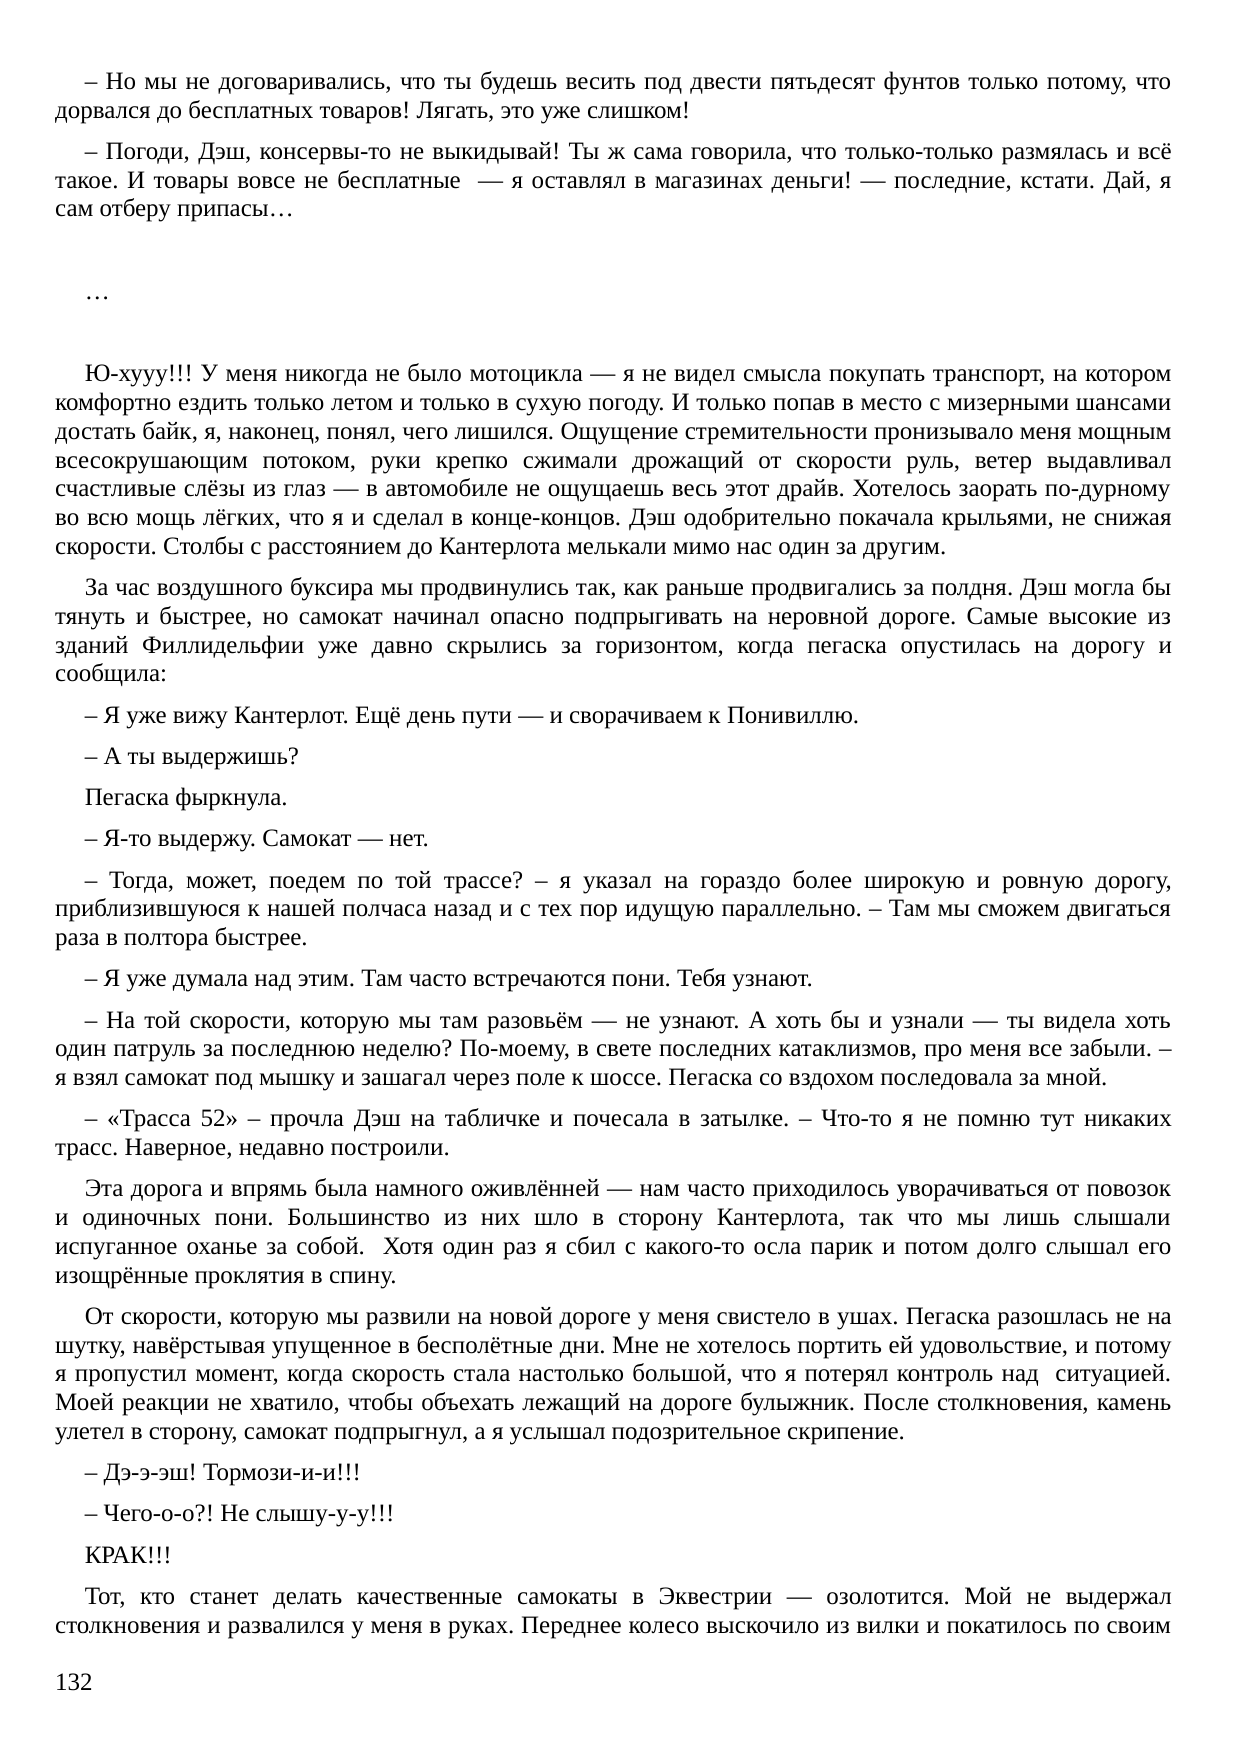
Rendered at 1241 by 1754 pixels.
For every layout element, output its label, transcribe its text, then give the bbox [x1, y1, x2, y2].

text – На той скорости, которую мы там разовьём — не узнают. А хоть бы и узнали — ты видела хоть один патруль за последнюю неделю? По-моему, в свете последних катаклизмов, про меня все забыли. – я взял самокат под мышку и зашагал через поле к шоссе. Пегаска со вздохом последовала за мной. [55, 1005, 1173, 1091]
text Пегаска фыркнула. [55, 782, 1173, 811]
text Ю-хууу!!! У меня никогда не было мотоцикла — я не видел смысла покупать транспорт, на котором комфортно ездить только летом и только в сухую погоду. И только попав в место с мизерными шансами достать байк, я, наконец, понял, чего лишился. Ощущение стремительности пронизывало меня мощным всесокрушающим потоком, руки крепко сжимали дрожащий от скорости руль, ветер выдавливал счастливые слёзы из глаз — в автомобиле не ощущаешь весь этот драйв. Хотелось заорать по-дурному во всю мощь лёгких, что я и сделал в конце-концов. Дэш одобрительно покачала крыльями, не снижая скорости. Столбы с расстоянием до Кантерлота мелькали мимо нас один за другим. [55, 358, 1173, 560]
text Эта дорога и впрямь была намного оживлённей — нам часто приходилось уворачиваться от повозок и одиночных пони. Большинство из них шло в сторону Кантерлота, так что мы лишь слышали испуганное оханье за собой. Хотя один раз я сбил с какого-то осла парик и потом долго слышал его изощрённые проклятия в спину. [55, 1173, 1173, 1288]
text – Чего-о-о?! Не слышу-у-у!!! [55, 1498, 1173, 1527]
text КРАК!!! [55, 1540, 1173, 1568]
text – Я-то выдержу. Самокат — нет. [55, 823, 1173, 852]
text – «Трасса 52» – прочла Дэш на табличке и почесала в затылке. – Что-то я не помню тут никаких трасс. Наверное, недавно построили. [55, 1103, 1173, 1161]
text – Я уже вижу Кантерлот. Ещё день пути — и сворачиваем к Понивиллю. [55, 700, 1173, 728]
text За час воздушного буксира мы продвинулись так, как раньше продвигались за полдня. Дэш могла бы тянуть и быстрее, но самокат начинал опасно подпрыгивать на неровной дороге. Самые высокие из зданий Филлидельфии уже давно скрылись за горизонтом, когда пегаска опустилась на дорогу и сообщила: [55, 572, 1173, 687]
text – А ты выдержишь? [55, 741, 1173, 770]
text От скорости, которую мы развили на новой дороге у меня свистело в ушах. Пегаска разошлась не на шутку, навёрстывая упущенное в бесполётные дни. Мне не хотелось портить ей удовольствие, и потому я пропустил момент, когда скорость стала настолько большой, что я потерял контроль над ситуацией. Моей реакции не хватило, чтобы объехать лежащий на дороге булыжник. После столкновения, камень улетел в сторону, самокат подпрыгнул, а я услышал подозрительное скрипение. [55, 1301, 1173, 1445]
text – Но мы не договаривались, что ты будешь весить под двести пятьдесят фунтов только потому, что дорвался до бесплатных товаров! Лягать, это уже слишком! [55, 66, 1173, 123]
text – Дэ-э-эш! Тормози-и-и!!! [55, 1457, 1173, 1486]
text – Погоди, Дэш, консервы-то не выкидывай! Ты ж сама говорила, что только-только размялась и всё такое. И товары вовсе не бесплатные — я оставлял в магазинах деньги! — последние, кстати. Дай, я сам отберу припасы… [55, 136, 1173, 222]
text – Я уже думала над этим. Там часто встречаются пони. Тебя узнают. [55, 963, 1173, 992]
text … [55, 276, 1173, 305]
text Тот, кто станет делать качественные самокаты в Эквестрии — озолотится. Мой не выдержал столкновения и развалился у меня в руках. Переднее колесо выскочило из вилки и покатилось по своим [55, 1581, 1173, 1638]
text – Тогда, может, поедем по той трассе? – я указал на гораздо более широкую и ровную дорогу, приблизившуюся к нашей полчаса назад и с тех пор идущую параллельно. – Там мы сможем двигаться раза в полтора быстрее. [55, 865, 1173, 951]
